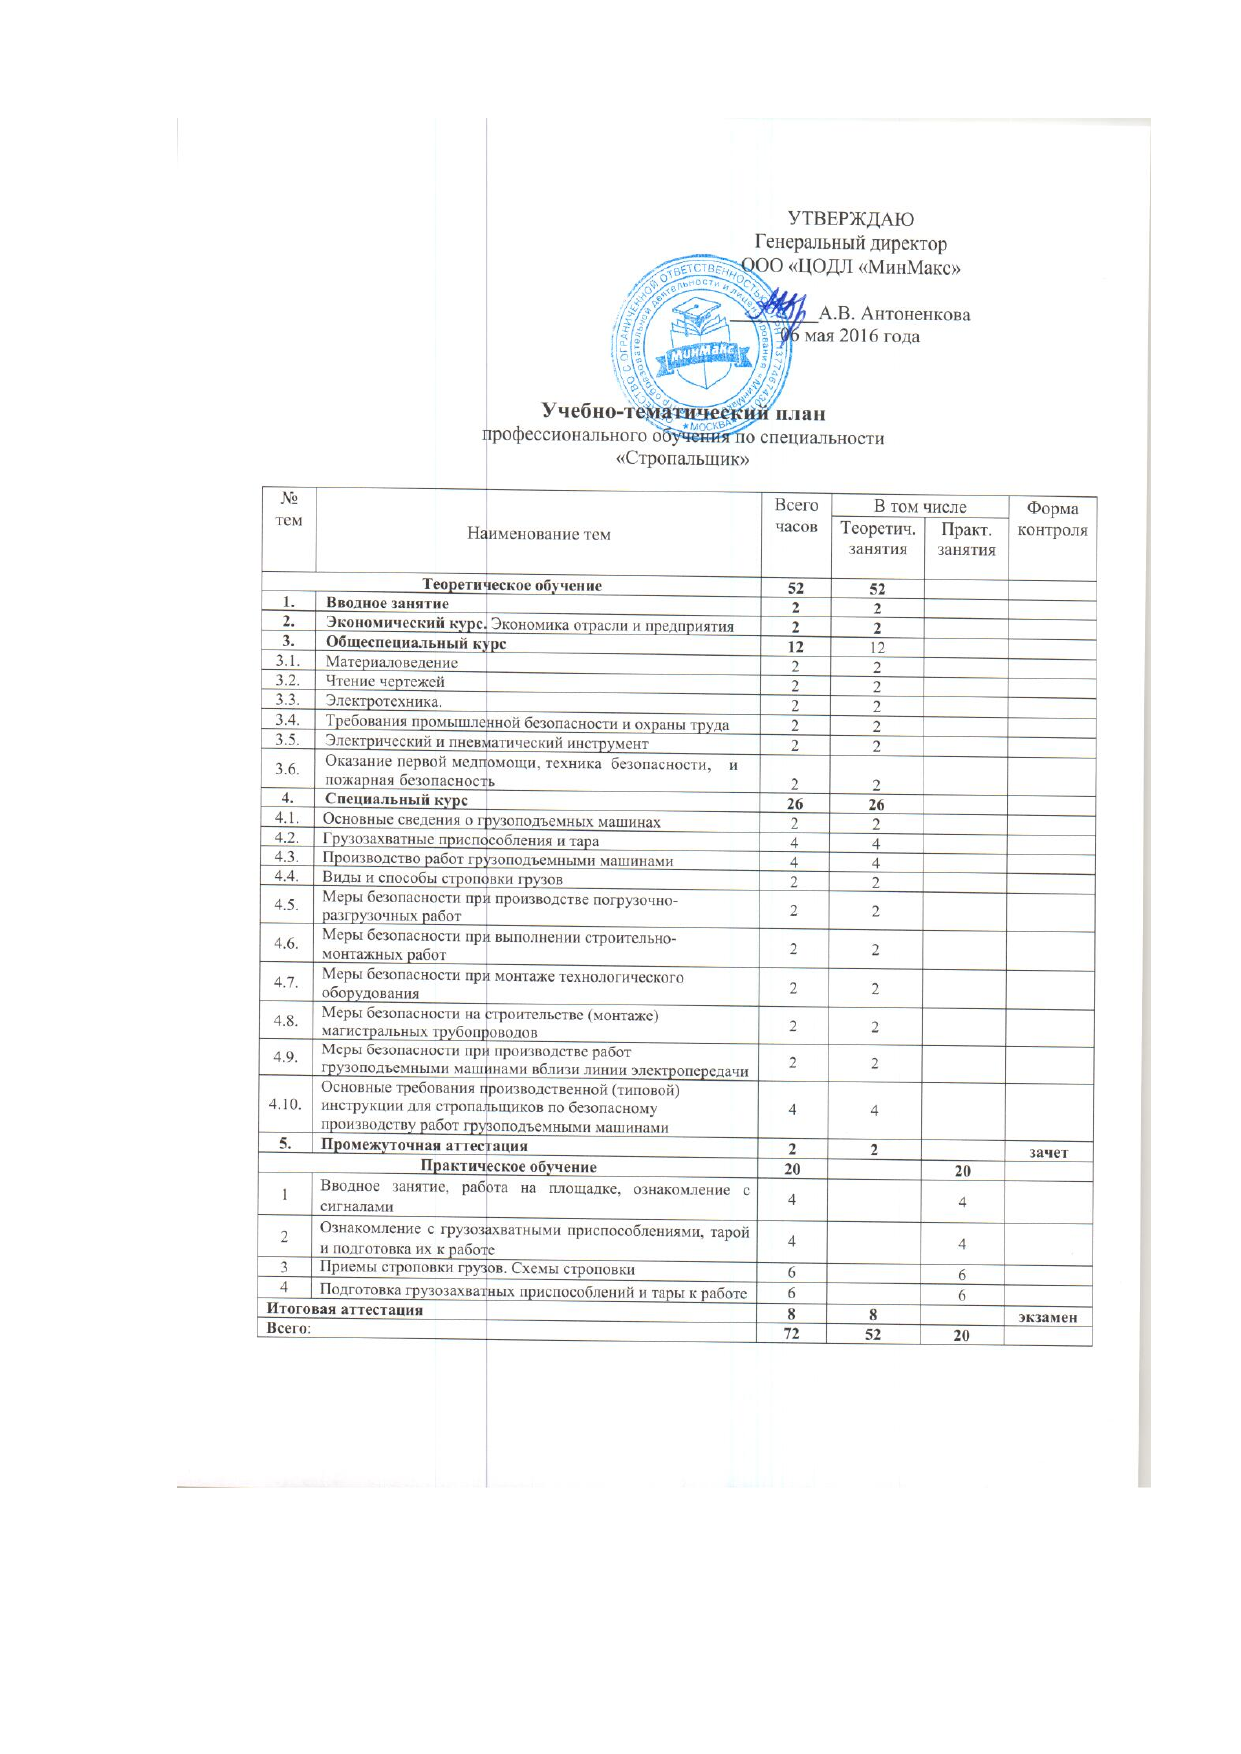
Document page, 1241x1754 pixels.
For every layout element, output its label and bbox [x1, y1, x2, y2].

picture [177, 118, 1151, 1495]
